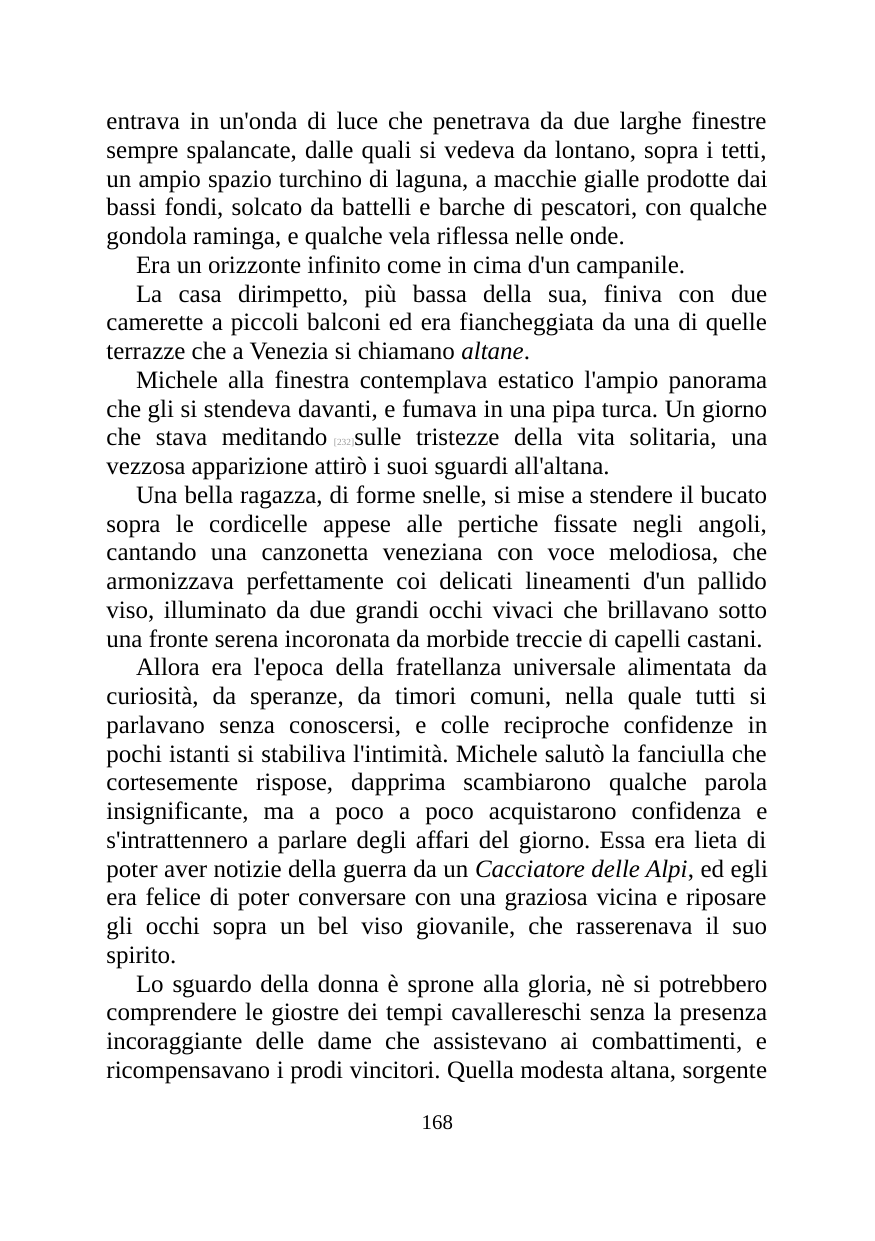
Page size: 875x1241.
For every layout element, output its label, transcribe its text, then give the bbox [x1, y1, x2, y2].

text Una bella ragazza, di forme snelle, si mise a stendere il bucato sopra le cordicelle appese alle pertiche fissate negli angoli, cantando una canzonetta veneziana con voce melodiosa, che armonizzava perfettamente coi delicati lineamenti d'un pallido viso, illuminato da due grandi occhi vivaci che brillavano sotto una fronte serena incoronata da morbide treccie di capelli castani. [106, 480, 768, 652]
text Era un orizzonte infinito come in cima d'un campanile. [106, 250, 768, 279]
text Lo sguardo della donna è sprone alla gloria, nè si potrebbero comprendere le giostre dei tempi cavallereschi senza la presenza incoraggiante delle dame che assistevano ai combattimenti, e ricompensavano i prodi vincitori. Quella modesta altana, sorgente [106, 969, 768, 1084]
text entrava in un'onda di luce che penetrava da due larghe finestre sempre spalancate, dalle quali si vedeva da lontano, sopra i tetti, un ampio spazio turchino di laguna, a macchie gialle prodotte dai bassi fondi, solcato da battelli e barche di pescatori, con qualche gondola raminga, e qualche vela riflessa nelle onde. [106, 106, 768, 250]
text Allora era l'epoca della fratellanza universale alimentata da curiosità, da speranze, da timori comuni, nella quale tutti si parlavano senza conoscersi, e colle reciproche confidenze in pochi istanti si stabiliva l'intimità. Michele salutò la fanciulla che cortesemente rispose, dapprima scambiarono qualche parola insignificante, ma a poco a poco acquistarono confidenza e s'intrattennero a parlare degli affari del giorno. Essa era lieta di poter aver notizie della guerra da un Cacciatore delle Alpi, ed egli era felice di poter conversare con una graziosa vicina e riposare gli occhi sopra un bel viso giovanile, che rasserenava il suo spirito. [106, 652, 768, 969]
text Michele alla finestra contemplava estatico l'ampio panorama che gli si stendeva davanti, e fumava in una pipa turca. Un giorno che stava meditando [232]sulle tristezze della vita solitaria, una vezzosa apparizione attirò i suoi sguardi all'altana. [106, 365, 768, 480]
text La casa dirimpetto, più bassa della sua, finiva con due camerette a piccoli balconi ed era fiancheggiata da una di quelle terrazze che a Venezia si chiamano altane. [106, 279, 768, 365]
